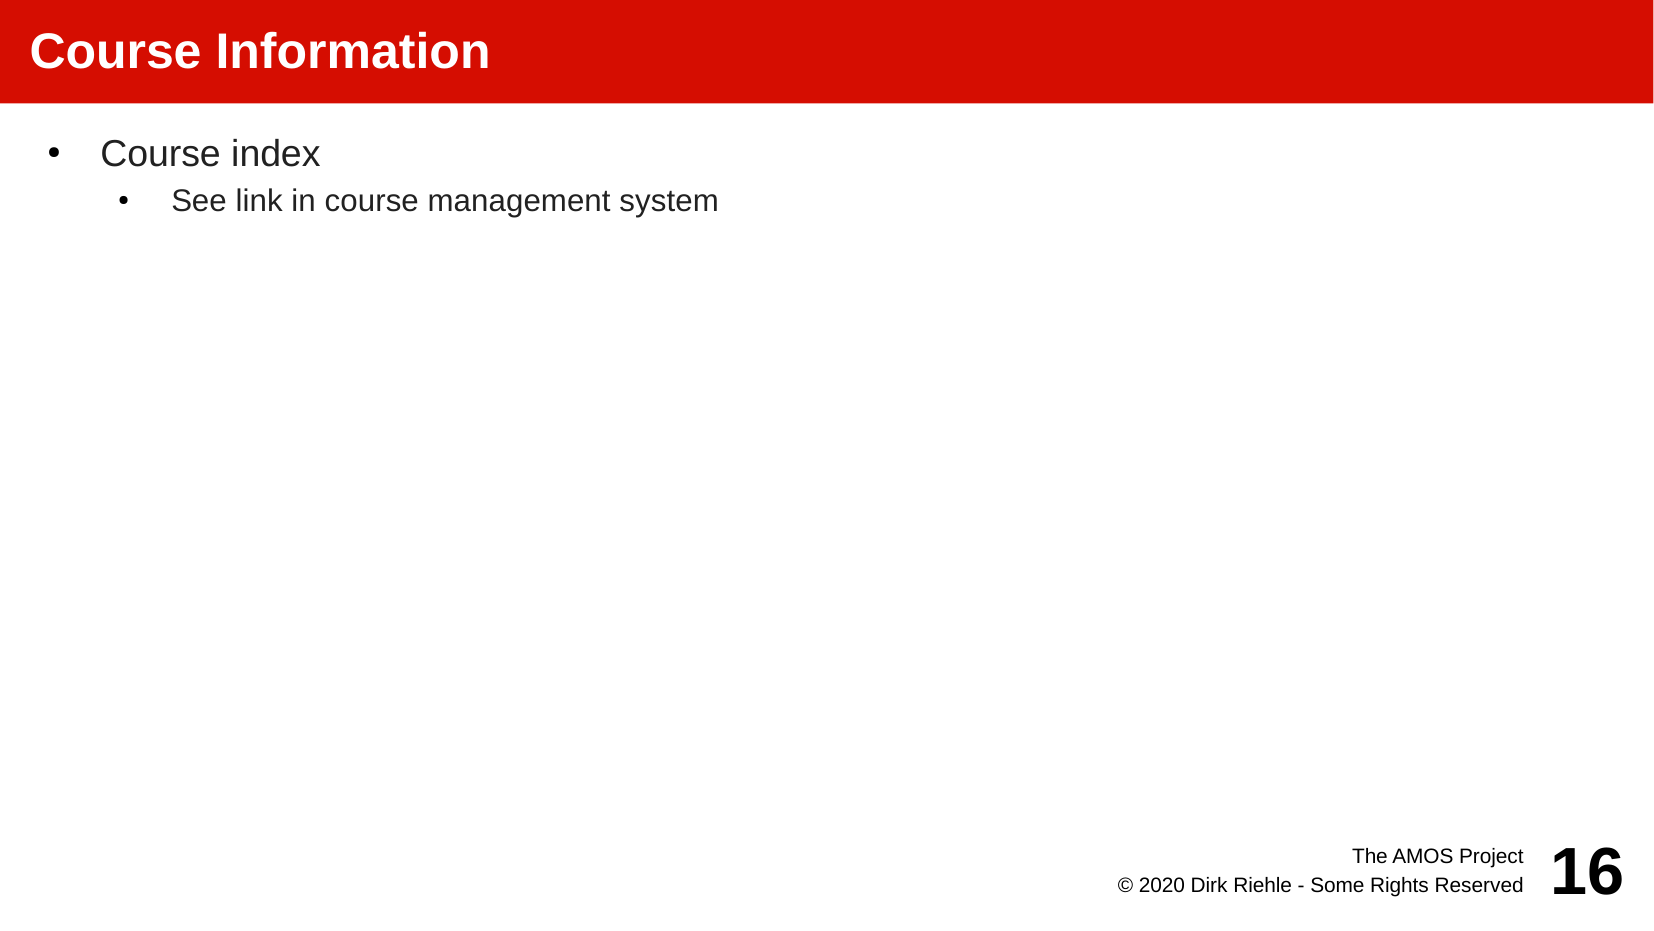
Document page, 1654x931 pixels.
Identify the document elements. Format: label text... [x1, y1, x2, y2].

list Course index See link in course management system [29, 132, 1625, 813]
title Course Information [0, 0, 1654, 104]
